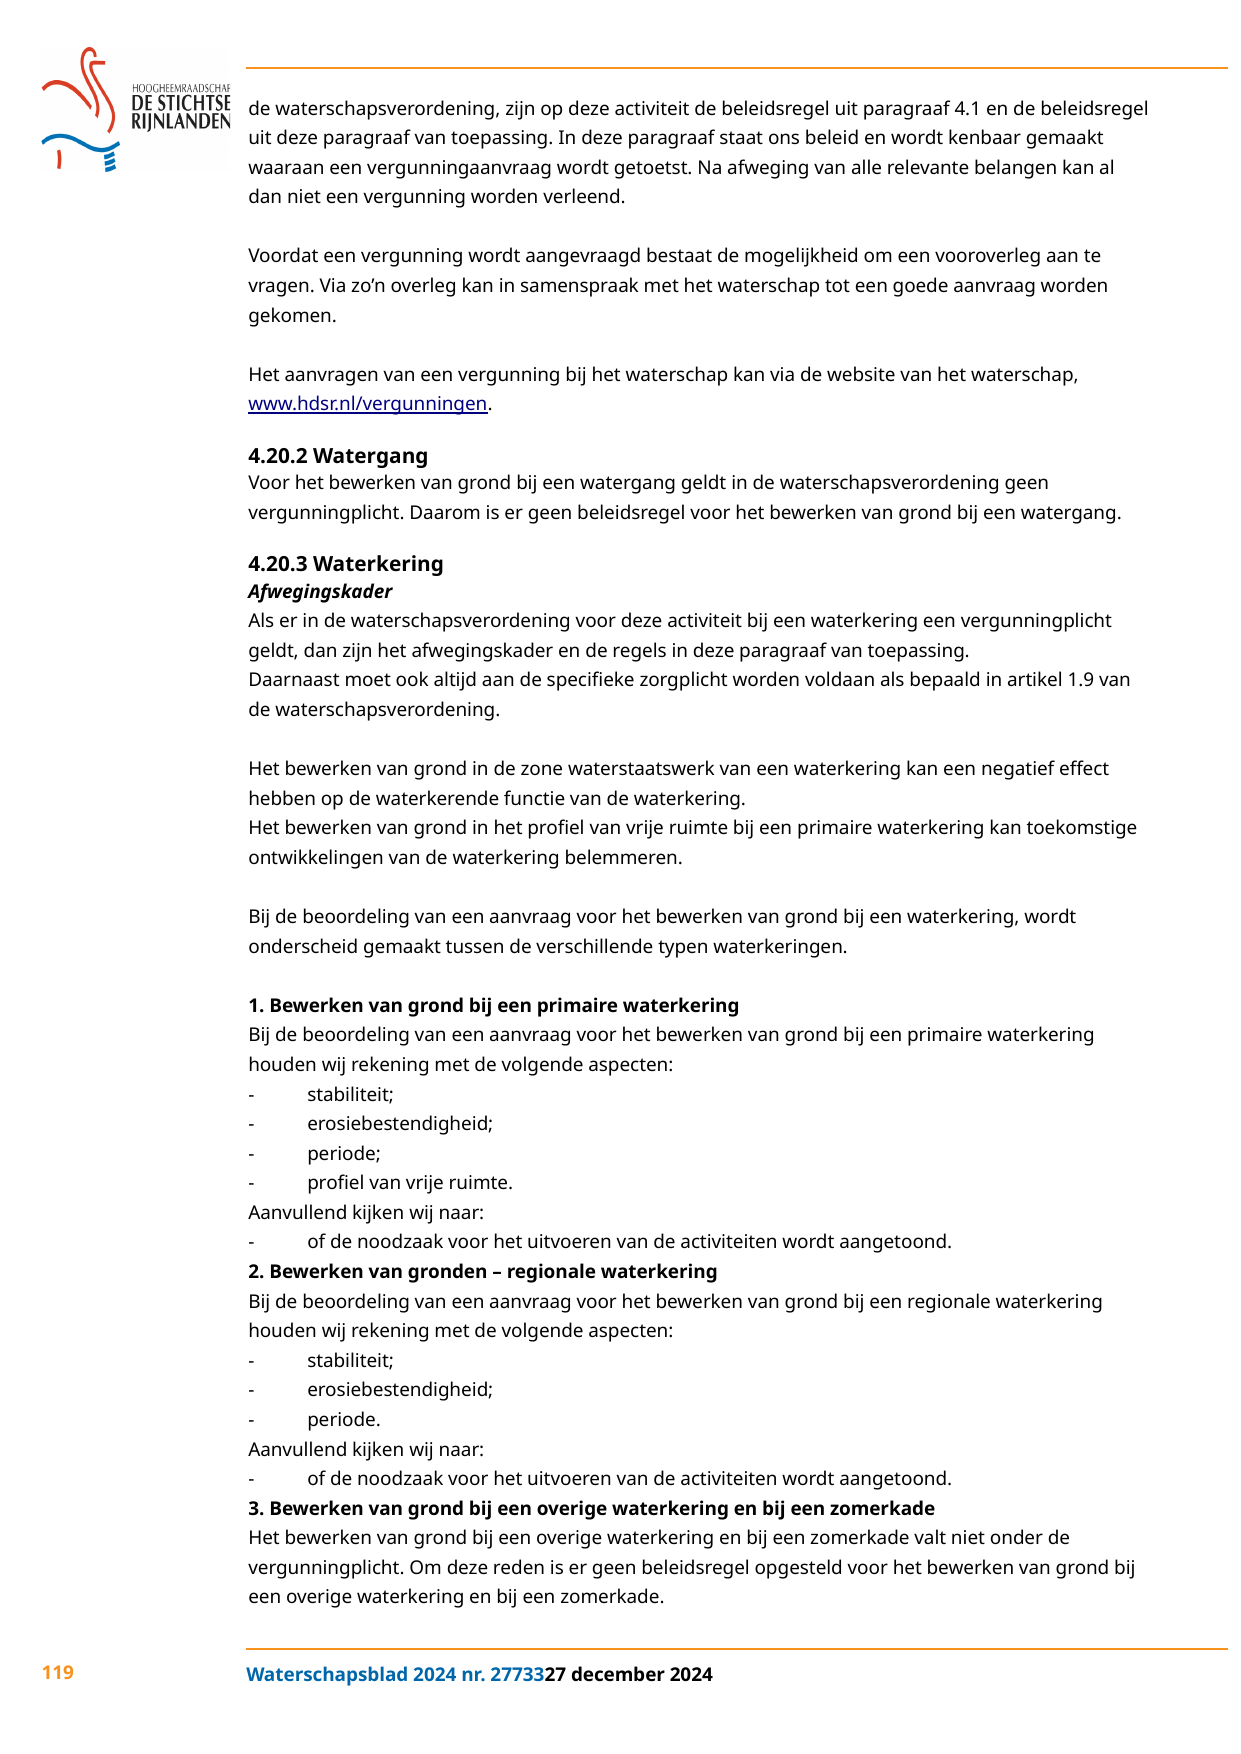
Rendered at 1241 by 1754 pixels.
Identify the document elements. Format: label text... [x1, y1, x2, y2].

text 1. Bewerken van grond bij een primaire waterkering [248, 992, 1152, 1018]
text 3. Bewerken van grond bij een overige waterkering en bij een zomerkade [248, 1495, 1152, 1521]
list of de noodzaak voor het uitvoeren van de activiteiten wordt aangetoond. [248, 1229, 1152, 1254]
list erosiebestendigheid; [248, 1377, 1152, 1402]
text 4.20.3 Waterkering [248, 549, 1152, 578]
text Het bewerken van grond in de zone waterstaatswerk van een waterkering kan een negatief effect hebben op de waterkerende functie van de waterkering. [248, 755, 1152, 811]
text Voor het bewerken van grond bij een watergang geldt in de waterschapsverordening geen vergunningplicht. Daarom is er geen beleidsregel voor het bewerken van grond bij een watergang. [248, 469, 1152, 525]
text 4.20.2 Watergang [248, 441, 1152, 469]
text Voordat een vergunning wordt aangevraagd bestaat de mogelijkheid om een vooroverleg aan te vragen. Via zo’n overleg kan in samenspraak met het waterschap tot een goede aanvraag worden gekomen. [248, 243, 1152, 328]
text Afwegingskader [248, 578, 1152, 604]
text Bij de beoordeling van een aanvraag voor het bewerken van grond bij een regionale waterkering houden wij rekening met de volgende aspecten: [248, 1288, 1152, 1343]
picture [41, 47, 231, 172]
list periode. [248, 1406, 1152, 1432]
list erosiebestendigheid; [248, 1110, 1152, 1136]
text Bij de beoordeling van een aanvraag voor het bewerken van grond bij een primaire waterkering houden wij rekening met de volgende aspecten: [248, 1022, 1152, 1077]
text Als er in de waterschapsverordening voor deze activiteit bij een waterkering een vergunningplicht geldt, dan zijn het afwegingskader en de regels in deze paragraaf van toepassing. [248, 607, 1152, 663]
text Het bewerken van grond in het profiel van vrije ruimte bij een primaire waterkering kan toekomstige ontwikkelingen van de waterkering belemmeren. [248, 814, 1152, 870]
text Daarnaast moet ook altijd aan de specifieke zorgplicht worden voldaan als bepaald in artikel 1.9 van de waterschapsverordening. [248, 667, 1152, 722]
list stabiliteit; [248, 1081, 1152, 1107]
text Aanvullend kijken wij naar: [248, 1199, 1152, 1225]
text 2. Bewerken van gronden – regionale waterkering [248, 1258, 1152, 1284]
list periode; [248, 1140, 1152, 1166]
text Bij de beoordeling van een aanvraag voor het bewerken van grond bij een waterkering, wordt onderscheid gemaakt tussen de verschillende typen waterkeringen. [248, 903, 1152, 959]
text Aanvullend kijken wij naar: [248, 1436, 1152, 1462]
text de waterschapsverordening, zijn op deze activiteit de beleidsregel uit paragraaf 4.1 en de beleidsregel uit deze paragraaf van toepassing. In deze paragraaf staat ons beleid en wordt kenbaar gemaakt waaraan een vergunningaanvraag wordt getoetst. Na afweging van alle relevante belangen kan al dan niet een vergunning worden verleend. [248, 95, 1152, 209]
list of de noodzaak voor het uitvoeren van de activiteiten wordt aangetoond. [248, 1465, 1152, 1491]
list profiel van vrije ruimte. [248, 1169, 1152, 1195]
list stabiliteit; [248, 1347, 1152, 1373]
text Het bewerken van grond bij een overige waterkering en bij een zomerkade valt niet onder de vergunningplicht. Om deze reden is er geen beleidsregel opgesteld voor het bewerken van grond bij een overige waterkering en bij een zomerkade. [248, 1524, 1152, 1609]
text Het aanvragen van een vergunning bij het waterschap kan via de website van het waterschap, www.hdsr.nl/vergunningen. [248, 361, 1152, 416]
